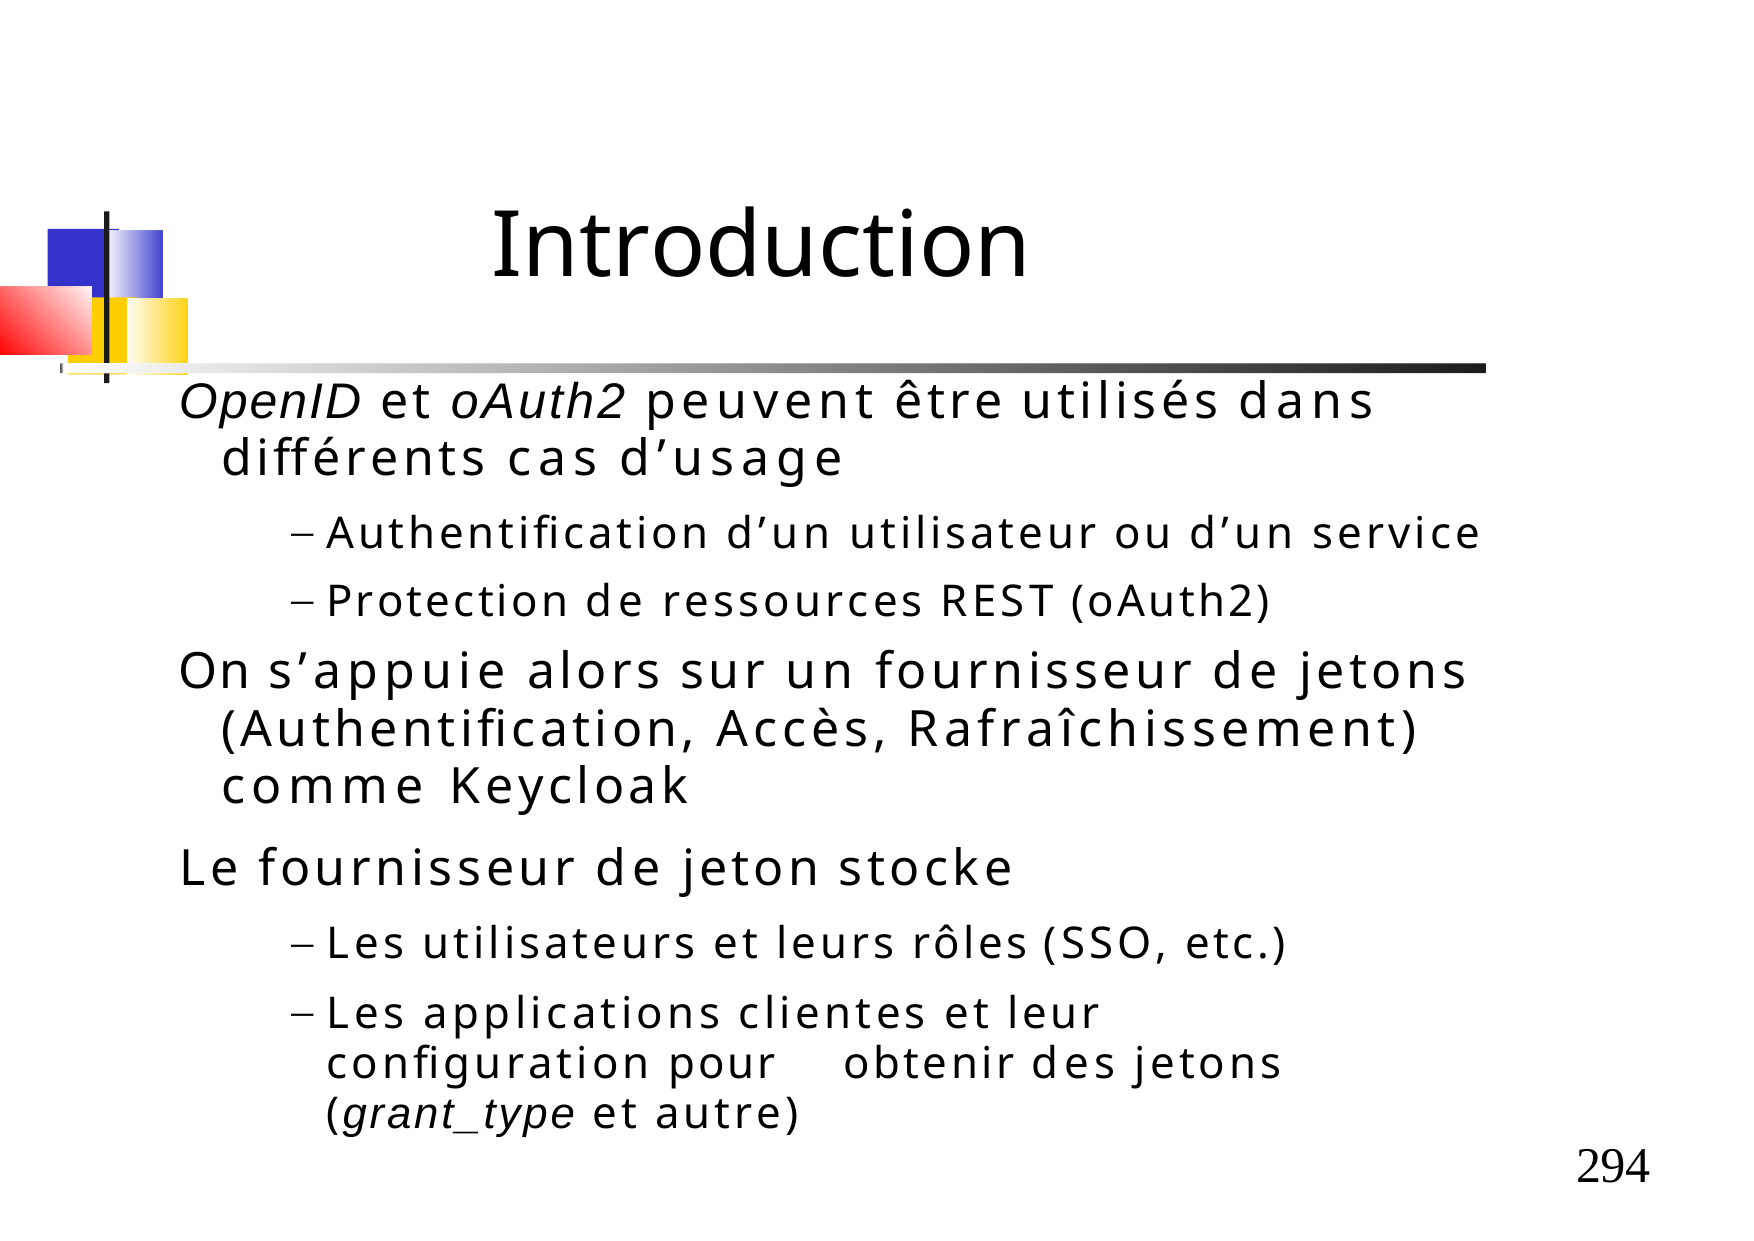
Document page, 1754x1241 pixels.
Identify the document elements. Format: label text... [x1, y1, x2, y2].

title Introduction [179, 183, 1564, 393]
picture [0, 285, 92, 355]
slide_number 294 [1569, 1135, 1660, 1241]
text_box OpenID et oAuth2 peuvent être utilisés dans différents cas d’usage Authentification d’un utilisateur ou d’un service Protection de ressources REST (oAuth2) On s’appuie alors sur un fournisseur de jetons (Authentification, Accès, Rafraîchissement) comme Keycloak Le fournisseur de jeton stocke Les utilisateurs et leurs rôles (SSO, etc.) Les applications clientes et leur configuration pour obtenir des jetons (grant_type et autre) [177, 364, 1552, 1138]
picture [60, 229, 179, 384]
